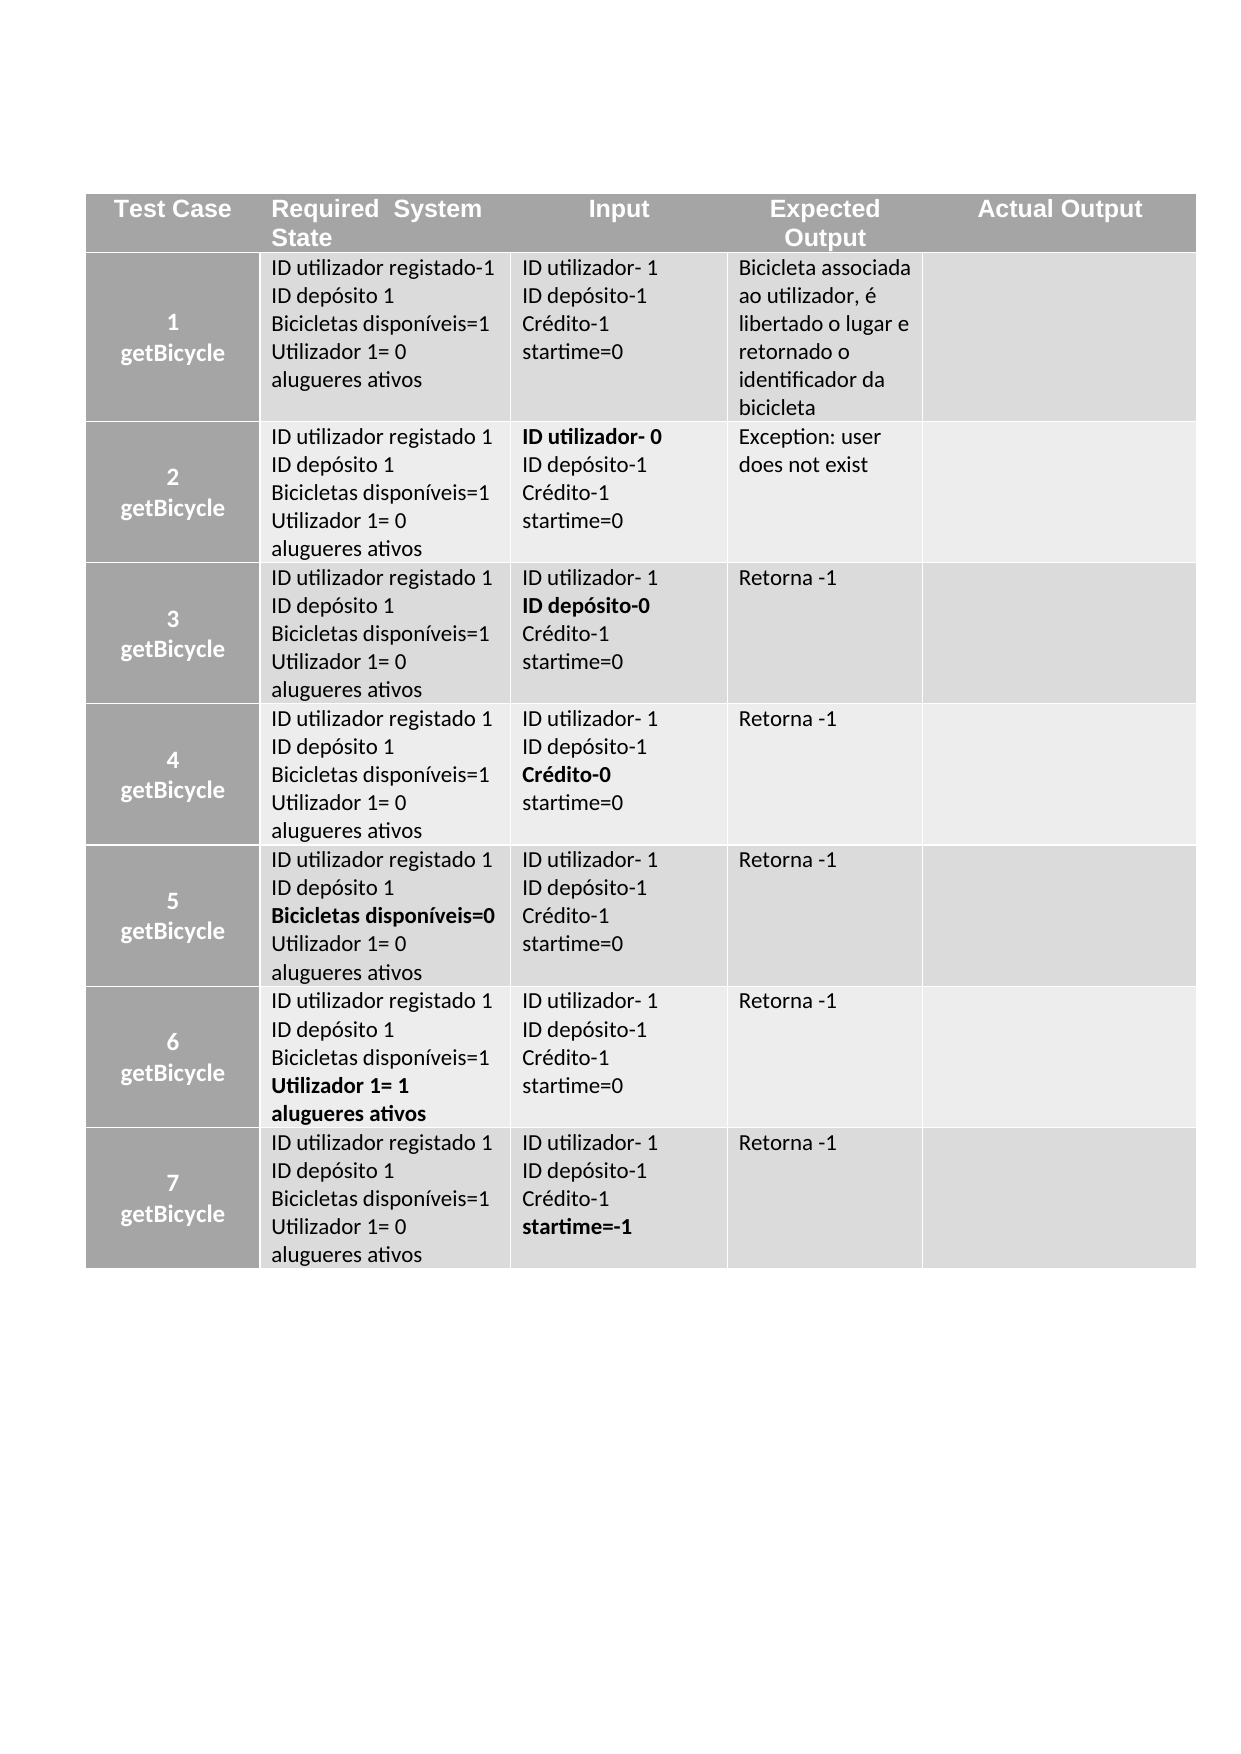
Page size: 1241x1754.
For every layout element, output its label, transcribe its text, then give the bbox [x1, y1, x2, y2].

table_cell ID utilizador registado 1 ID depósito 1 Bicicletas disponíveis=1 Utilizador 1= 1 alugueres ativos [261, 987, 510, 1127]
table_cell [923, 253, 1196, 421]
table_cell [923, 846, 1196, 986]
table_cell ID utilizador registado 1 ID depósito 1 Bicicletas disponíveis=0 Utilizador 1= 0 alugueres ativos [261, 846, 510, 986]
table_cell 4 getBicycle [86, 704, 259, 844]
table_cell ID utilizador- 0 ID depósito-1 Crédito-1 startime=0 [511, 422, 727, 562]
table_cell Retorna -1 [728, 987, 922, 1127]
table_cell ID utilizador registado 1 ID depósito 1 Bicicletas disponíveis=1 Utilizador 1= 0 alugueres ativos [261, 422, 510, 562]
table_cell 6 getBicycle [86, 987, 259, 1127]
table_cell 7 getBicycle [86, 1128, 259, 1268]
table_cell ID utilizador- 1 ID depósito-1 Crédito-1 startime=0 [511, 846, 727, 986]
table_header Input [511, 194, 727, 252]
table_cell [923, 563, 1196, 703]
table_cell ID utilizador registado 1 ID depósito 1 Bicicletas disponíveis=1 Utilizador 1= 0 alugueres ativos [261, 704, 510, 844]
table_cell ID utilizador registado 1 ID depósito 1 Bicicletas disponíveis=1 Utilizador 1= 0 alugueres ativos [261, 563, 510, 703]
table_cell 1 getBicycle [86, 253, 259, 421]
table_cell ID utilizador registado-1 ID depósito 1 Bicicletas disponíveis=1 Utilizador 1= 0 alugueres ativos [261, 253, 510, 421]
table_header Required System State [260, 194, 511, 252]
table_cell Retorna -1 [728, 704, 922, 844]
table_header Actual Output [923, 194, 1196, 252]
table_cell [923, 1128, 1196, 1268]
table_cell 5 getBicycle [86, 846, 259, 986]
table_cell [923, 704, 1196, 844]
table_header Test Case [86, 194, 260, 252]
table_cell Exception: user does not exist [728, 422, 922, 562]
table_cell ID utilizador registado 1 ID depósito 1 Bicicletas disponíveis=1 Utilizador 1= 0 alugueres ativos [261, 1128, 510, 1268]
table_cell ID utilizador- 1 ID depósito-0 Crédito-1 startime=0 [511, 563, 727, 703]
table_cell Retorna -1 [728, 1128, 922, 1268]
table_header Expected Output [727, 194, 923, 252]
table_cell ID utilizador- 1 ID depósito-1 Crédito-1 startime=-1 [511, 1128, 727, 1268]
table_cell ID utilizador- 1 ID depósito-1 Crédito-1 startime=0 [511, 987, 727, 1127]
table_cell 3 getBicycle [86, 563, 259, 703]
table_cell [923, 987, 1196, 1127]
table_cell ID utilizador- 1 ID depósito-1 Crédito-1 startime=0 [511, 253, 727, 421]
table_cell Bicicleta associada ao utilizador, é libertado o lugar e retornado o identificador da bicicleta [728, 253, 922, 421]
table_cell ID utilizador- 1 ID depósito-1 Crédito-0 startime=0 [511, 704, 727, 844]
table_cell Retorna -1 [728, 846, 922, 986]
table_cell 2 getBicycle [86, 422, 259, 562]
table_cell [923, 422, 1196, 562]
table_cell Retorna -1 [728, 563, 922, 703]
